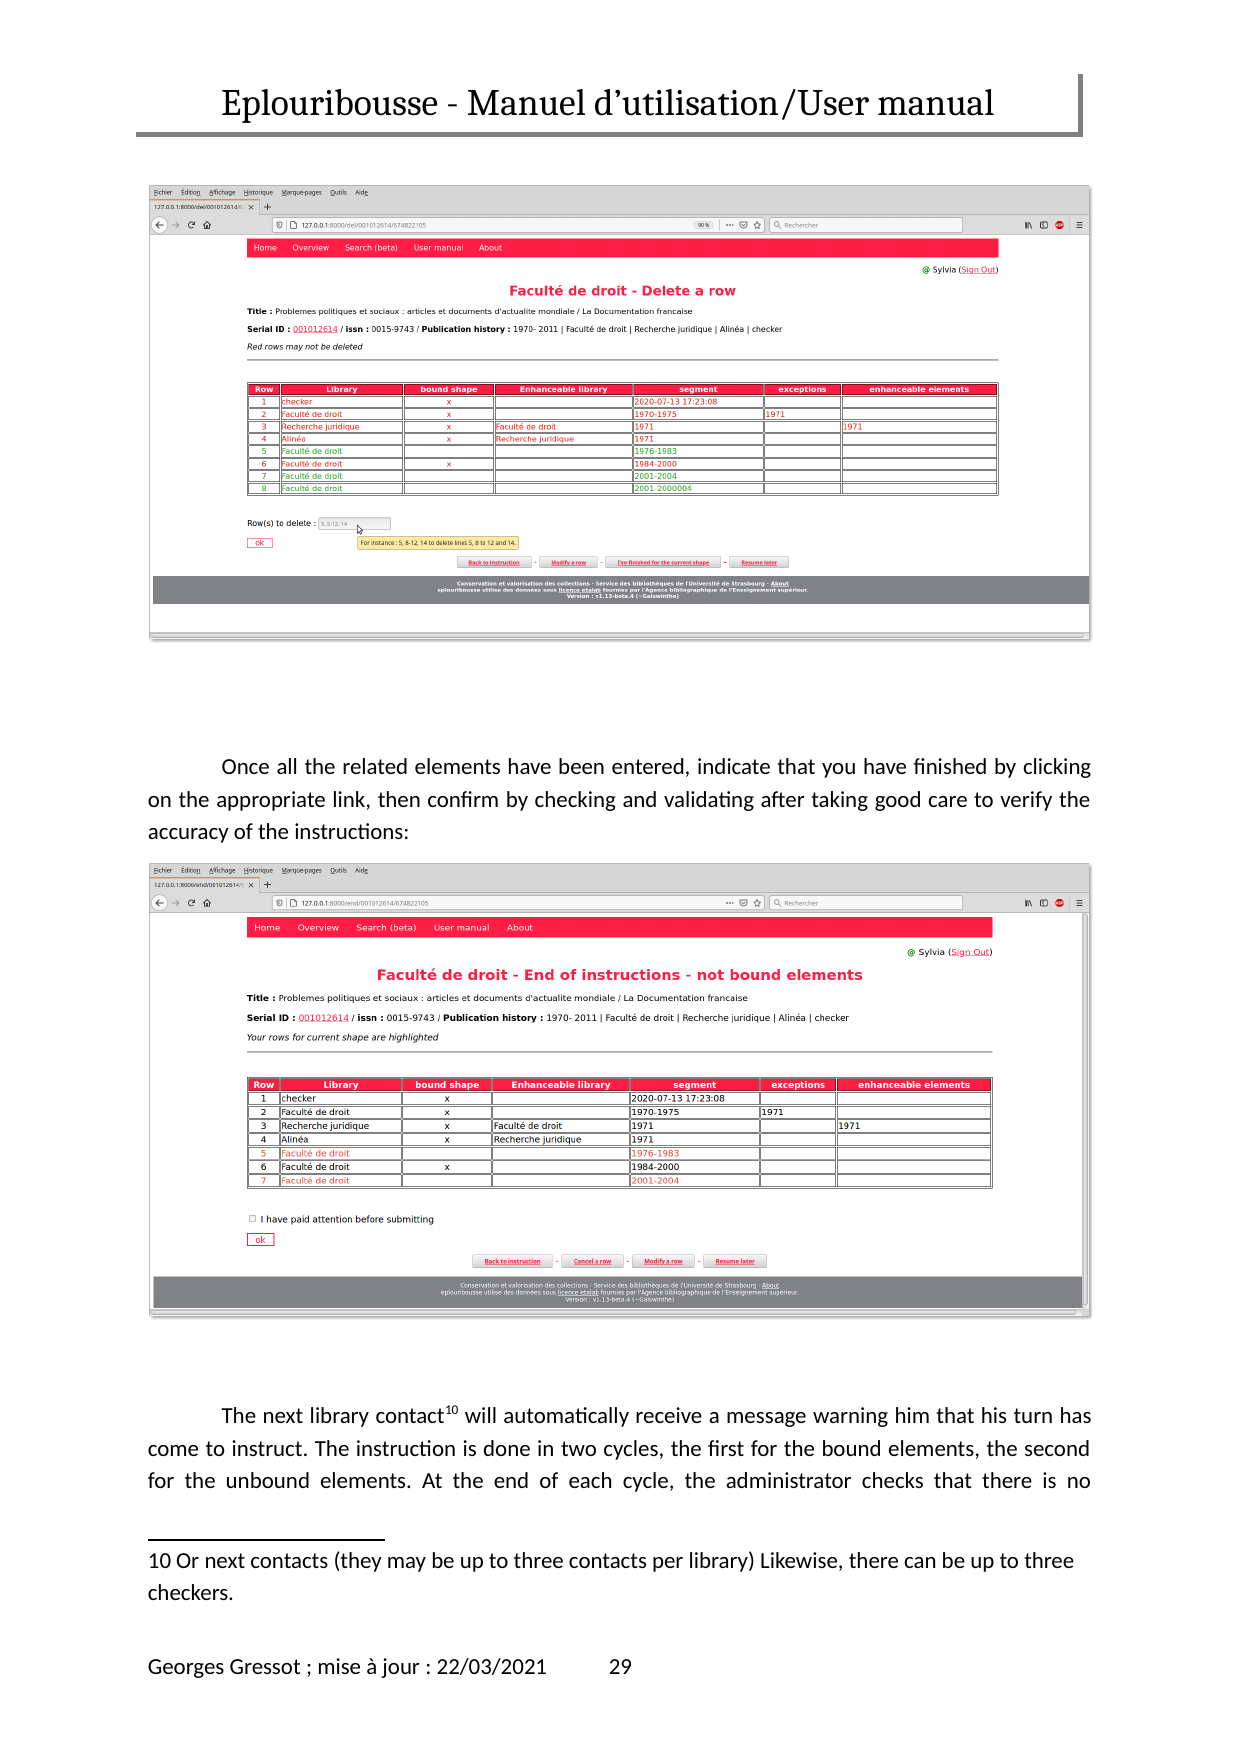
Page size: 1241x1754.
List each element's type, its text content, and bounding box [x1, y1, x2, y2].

text Or next contacts (they may be up to three contacts per library) Likewise, there can be up to three checkers. [148, 1546, 1093, 1606]
text Once all the related elements have been entered, indicate that you have finished by clicking on the appropriate link, then confirm by checking and validating after taking good care to verify the accuracy of the instructions: [148, 752, 1093, 845]
picture [147, 184, 1093, 643]
picture [147, 861, 1093, 1320]
text The next library contact will automatically receive a message warning him that his turn has come to instruct. The instruction is done in two cycles, the first for the bound elements, the second for the unbound elements. At the end of each cycle, the administrator checks that there is no [148, 1402, 1093, 1494]
